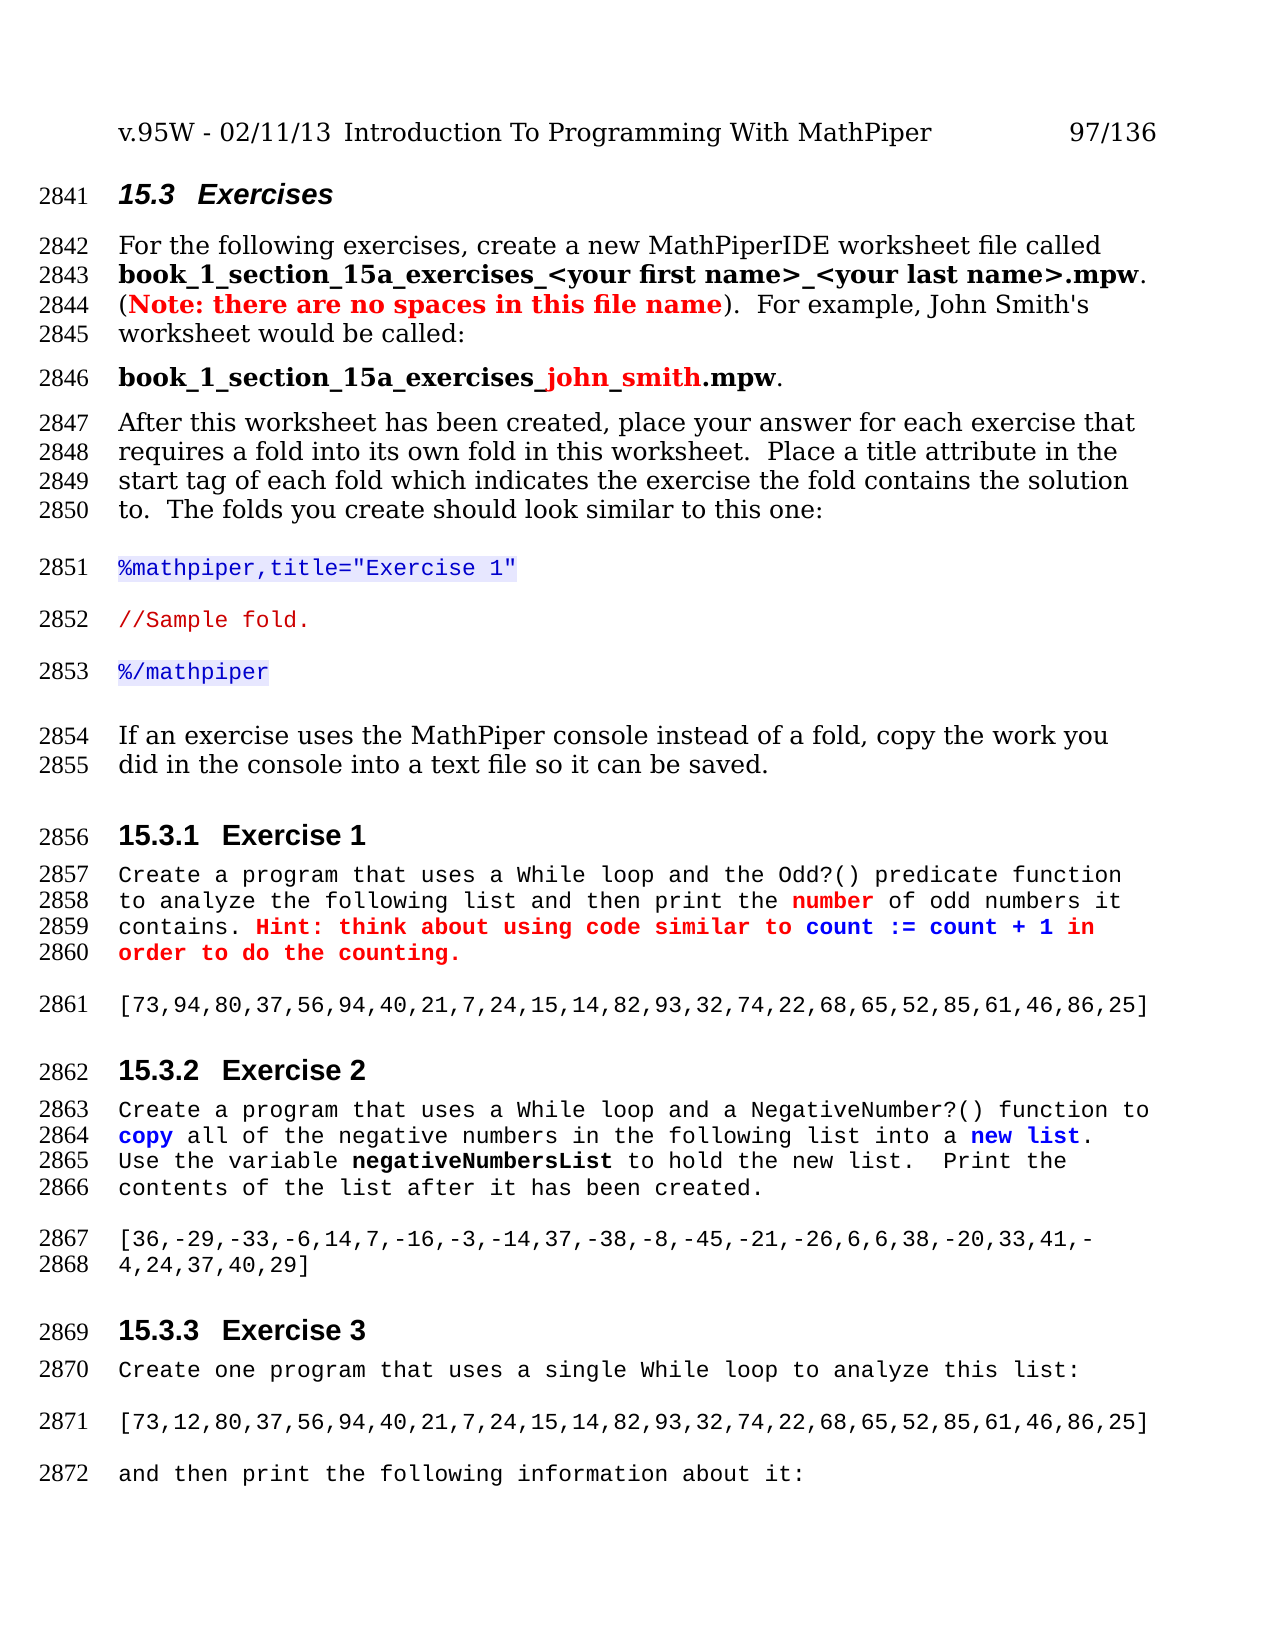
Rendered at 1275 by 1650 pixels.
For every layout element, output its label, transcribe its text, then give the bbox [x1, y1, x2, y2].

text [73,12,80,37,56,94,40,21,7,24,15,14,82,93,32,74,22,68,65,52,85,61,46,86,25] [118, 1410, 1157, 1436]
text %mathpiper,title="Exercise 1" [118, 556, 1157, 582]
text [36,-29,-33,-6,14,7,-16,-3,-14,37,-38,-8,-45,-21,-26,6,6,38,-20,33,41,-4,24,37,40,29] [118, 1228, 1157, 1279]
text For the following exercises, create a new MathPiperIDE worksheet file called book_1_section_15a_exercises_<your first name>_<your last name>.mpw. (Note: there are no spaces in this file name). For example, John Smith's worksheet would be called: [118, 231, 1157, 348]
text Create a program that uses a While loop and the Odd?() predicate function to analyze the following list and then print the number of odd numbers it contains. Hint: think about using code similar to count := count + 1 in order to do the counting. [118, 864, 1157, 968]
subtitle Exercise 2 [118, 1052, 1157, 1086]
text Create one program that uses a single While loop to analyze this list: [118, 1358, 1157, 1384]
text and then print the following information about it: [118, 1462, 1157, 1488]
text Create a program that uses a While loop and a NegativeNumber?() function to copy all of the negative numbers in the following list into a new list. Use the variable negativeNumbersList to hold the new list. Print the contents of the list after it has been created. [118, 1098, 1157, 1202]
text If an exercise uses the MathPiper console instead of a fold, copy the work you did in the console into a text file so it can be saved. [118, 721, 1157, 779]
subtitle Exercise 1 [118, 818, 1157, 852]
subtitle Exercise 3 [118, 1313, 1157, 1346]
text //Sample fold. [118, 608, 1157, 634]
text book_1_section_15a_exercises_john_smith.mpw. [118, 363, 1157, 393]
text After this worksheet has been created, place your answer for each exercise that requires a fold into its own fold in this worksheet. Place a title attribute in the start tag of each fold which indicates the exercise the fold contains the solution to. The folds you create should look similar to this one: [118, 408, 1157, 524]
text %/mathpiper [118, 660, 1157, 686]
subtitle Exercises [118, 177, 1157, 210]
text [73,94,80,37,56,94,40,21,7,24,15,14,82,93,32,74,22,68,65,52,85,61,46,86,25] [118, 993, 1157, 1019]
